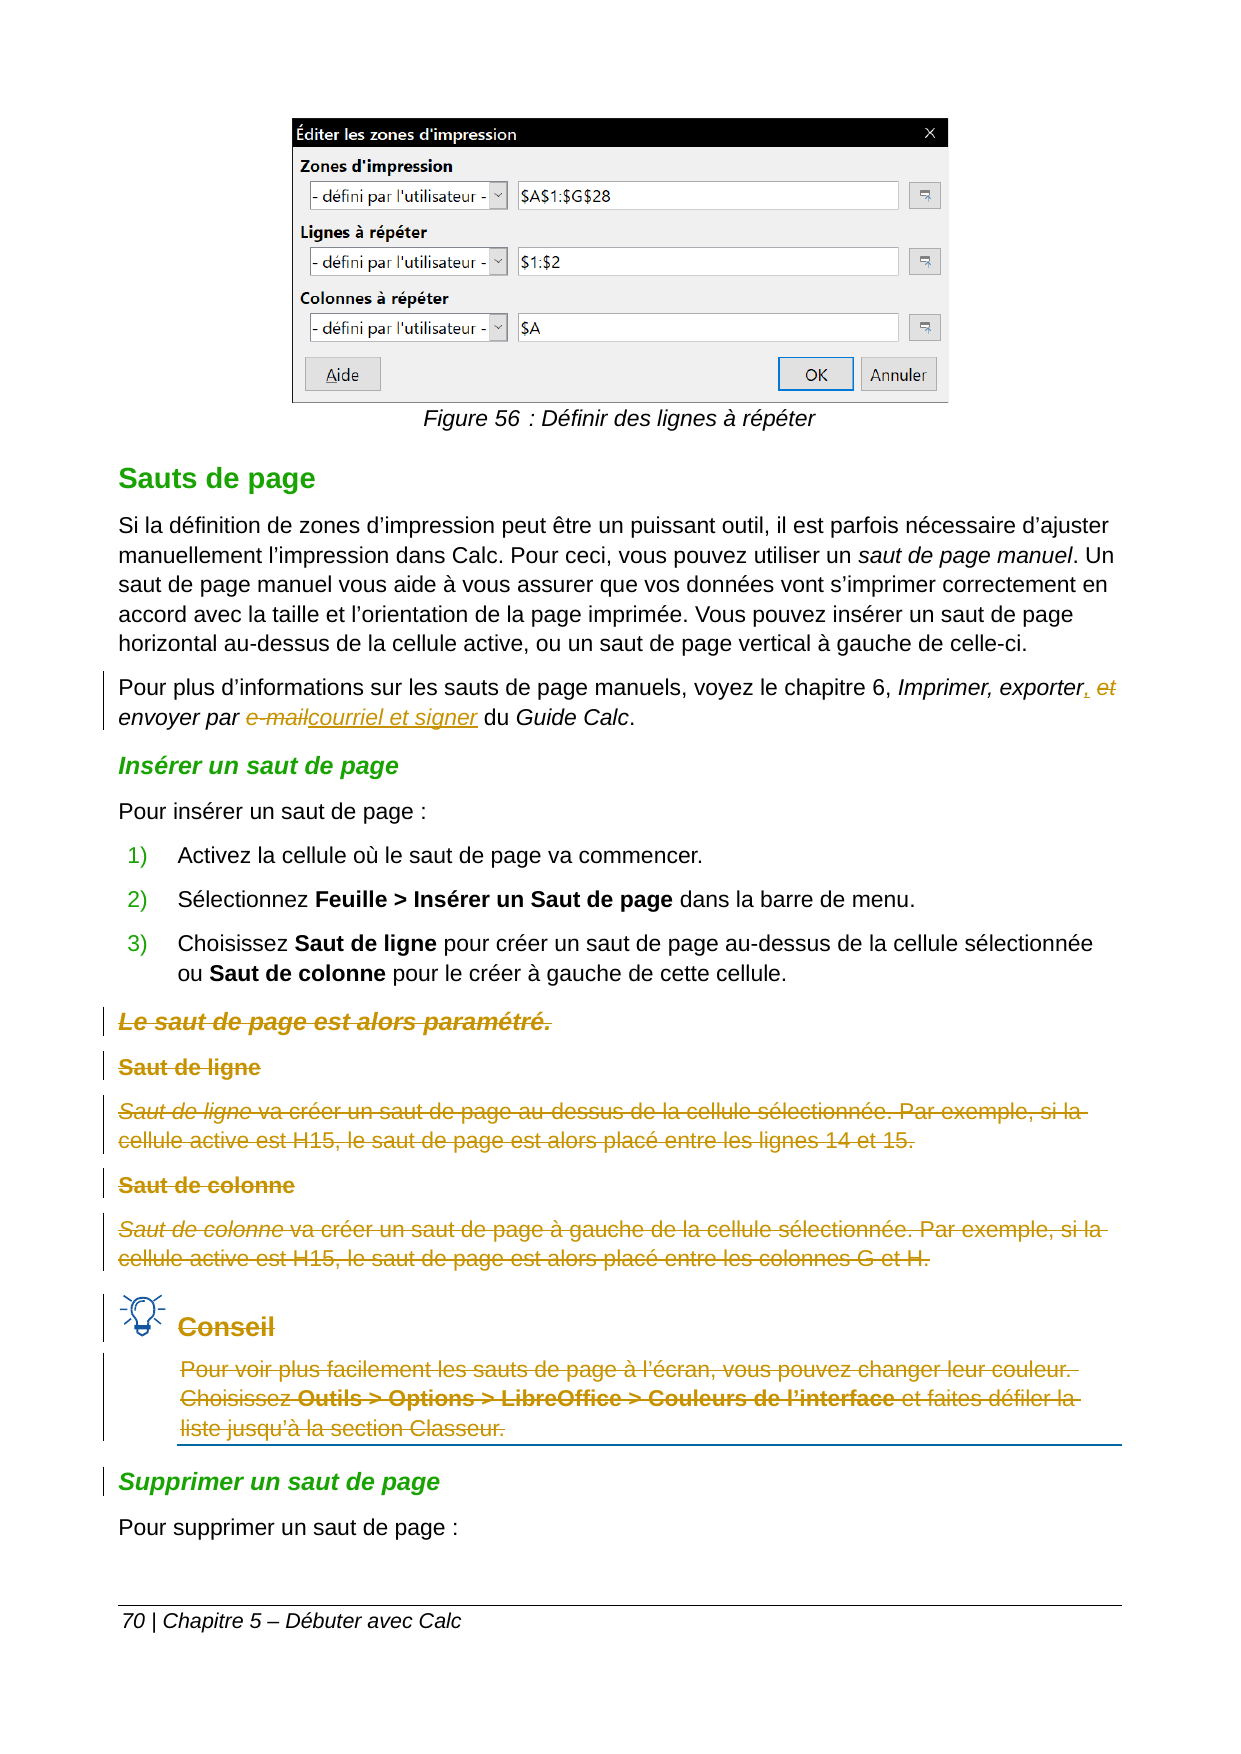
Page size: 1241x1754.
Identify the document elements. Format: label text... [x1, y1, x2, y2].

list Activez la cellule où le saut de page va commencer. [148, 839, 1122, 868]
subtitle Insérer un saut de page [118, 751, 1122, 780]
picture [292, 118, 949, 403]
text Figure 56 : Définir des lignes à répéter [118, 402, 1122, 432]
subtitle Supprimer un saut de page [118, 1007, 1122, 1036]
text Si la définition de zones d’impression peut être un puissant outil, il est parfois nécessaire d’ajuster manuellement l’impression dans Calc. Pour ceci, vous pouvez utiliser un saut de page manuel. Un saut de page manuel vous aide à vous assurer que vos données vont s’imprimer correctement en accord avec la taille et l’orientation de la page imprimée. Vous pouvez insérer un saut de page horizontal au-dessus de la cellule active, ou un saut de page vertical à gauche de celle-ci. [118, 509, 1122, 657]
list Choisissez Saut de ligne pour créer un saut de page au-dessus de la cellule sélectionnée ou Saut de colonne pour le créer à gauche de cette cellule. [148, 927, 1122, 986]
list Sélectionnez Feuille > Insérer un Saut de page dans la barre de menu. [148, 883, 1122, 912]
text Pour insérer un saut de page : [118, 795, 1122, 824]
text Pour supprimer un saut de page : [118, 1511, 1122, 1540]
text Pour plus d’informations sur les sauts de page manuels, voyez le chapitre 6, Imprimer, exporter, envoyer par courriel et signer du Guide Calc. [118, 671, 1122, 730]
subtitle Sauts de page [118, 461, 1122, 494]
